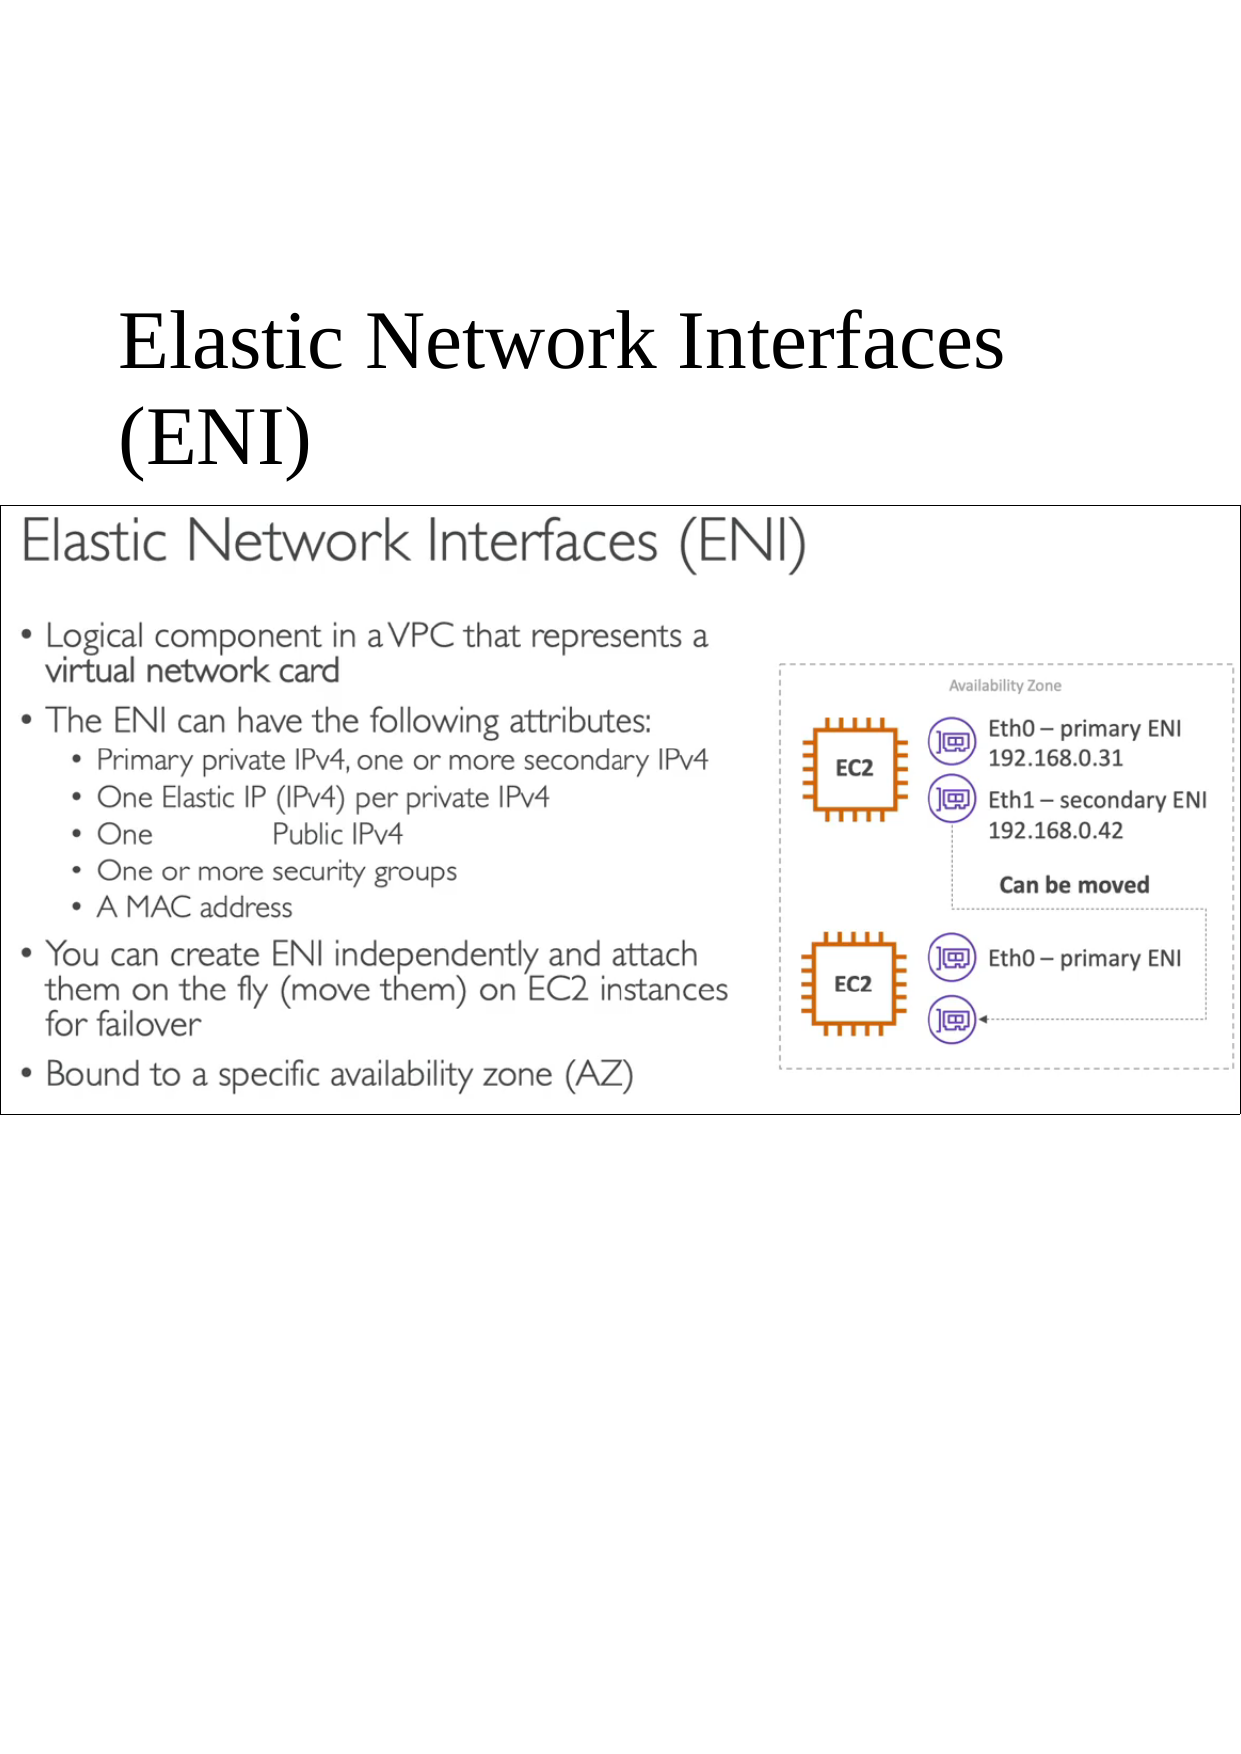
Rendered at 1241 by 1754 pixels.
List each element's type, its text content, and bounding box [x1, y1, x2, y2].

picture [3, 507, 1238, 1111]
text Elastic Network Interfaces (ENI) [118, 291, 1122, 482]
